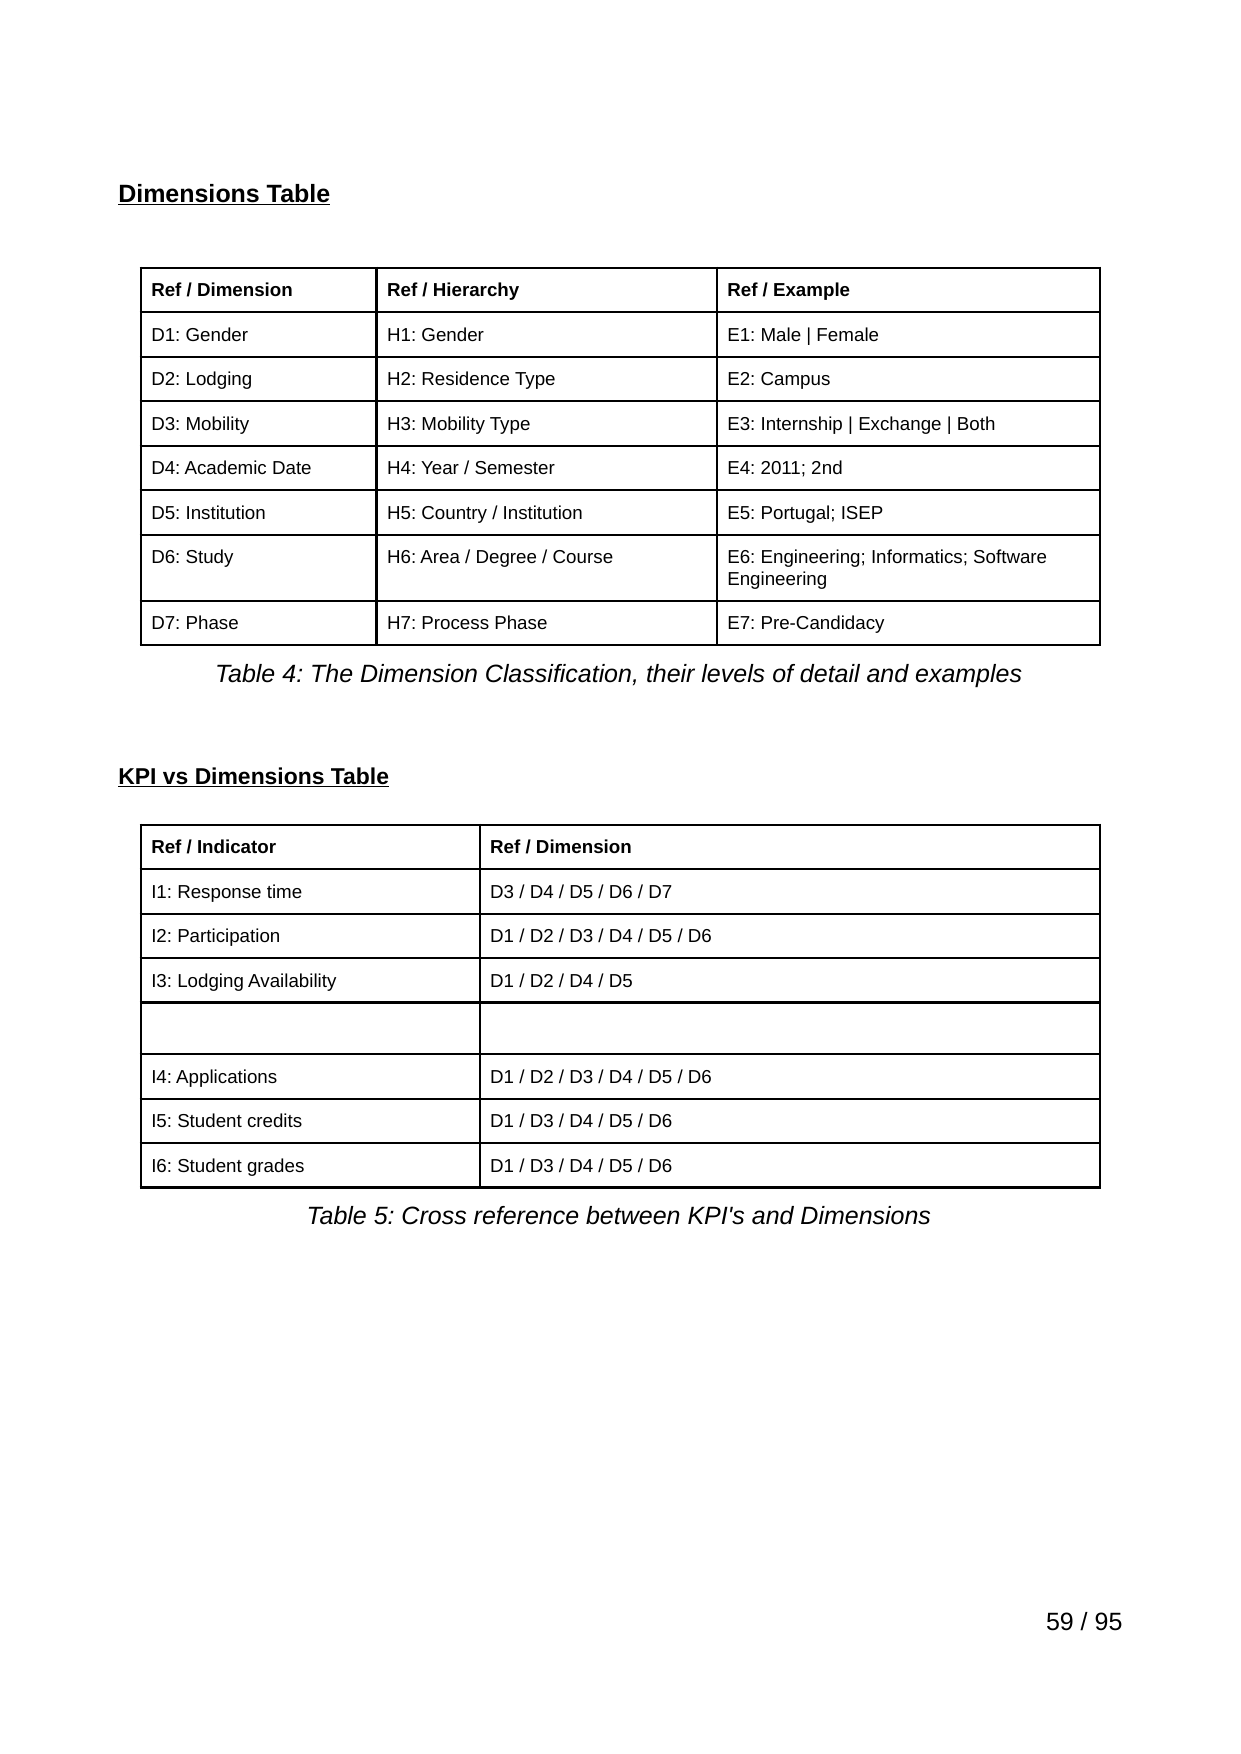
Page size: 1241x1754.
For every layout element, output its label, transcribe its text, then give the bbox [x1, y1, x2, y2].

table_cell H4: Year / Semester [378, 447, 716, 489]
table_cell D1 / D3 / D4 / D5 / D6 [481, 1144, 1099, 1186]
table_header Ref / Dimension [481, 826, 1099, 868]
table_cell D1 / D2 / D3 / D4 / D5 / D6 [481, 915, 1099, 957]
table_cell D7: Phase [142, 602, 375, 644]
table_cell H1: Gender [378, 313, 716, 356]
table_cell H7: Process Phase [378, 602, 716, 644]
table_cell E7: Pre-Candidacy [718, 602, 1099, 644]
table_cell I1: Response time [142, 870, 479, 912]
table_cell E1: Male | Female [718, 313, 1099, 356]
table_cell I3: Lodging Availability [142, 959, 479, 1001]
table_cell E5: Portugal; ISEP [718, 491, 1099, 533]
table_cell I5: Student credits [142, 1100, 479, 1142]
table_cell E6: Engineering; Informatics; Software Engineering [718, 536, 1099, 599]
table_cell D4: Academic Date [142, 447, 375, 489]
text Table 5: Cross reference between KPI's and Dimensions [118, 1201, 1122, 1230]
table_cell D3 / D4 / D5 / D6 / D7 [481, 870, 1099, 912]
table_cell E4: 2011; 2nd [718, 447, 1099, 489]
table_cell D1 / D2 / D3 / D4 / D5 / D6 [481, 1055, 1099, 1097]
text Table 4: The Dimension Classification, their levels of detail and examples [118, 658, 1122, 687]
table_cell [481, 1004, 1099, 1053]
table_cell D3: Mobility [142, 402, 375, 444]
table_cell D6: Study [142, 536, 375, 599]
table_cell D2: Lodging [142, 358, 375, 400]
table_cell D1 / D3 / D4 / D5 / D6 [481, 1100, 1099, 1142]
table_cell D5: Institution [142, 491, 375, 533]
table_cell E3: Internship | Exchange | Both [718, 402, 1099, 444]
table_cell D1 / D2 / D4 / D5 [481, 959, 1099, 1001]
text Dimensions Table [118, 178, 1122, 207]
table_cell H6: Area / Degree / Course [378, 536, 716, 599]
table_cell I2: Participation [142, 915, 479, 957]
table_cell H2: Residence Type [378, 358, 716, 400]
table_cell E2: Campus [718, 358, 1099, 400]
table_cell H5: Country / Institution [378, 491, 716, 533]
table_cell [142, 1004, 479, 1053]
table_cell I6: Student grades [142, 1144, 479, 1186]
table_cell H3: Mobility Type [378, 402, 716, 444]
text KPI vs Dimensions Table [118, 763, 1122, 789]
table_header Ref / Example [718, 269, 1099, 311]
table_header Ref / Hierarchy [378, 269, 716, 311]
table_header Ref / Indicator [142, 826, 479, 868]
table_cell I4: Applications [142, 1055, 479, 1097]
table_cell D1: Gender [142, 313, 375, 356]
table_header Ref / Dimension [142, 269, 375, 311]
